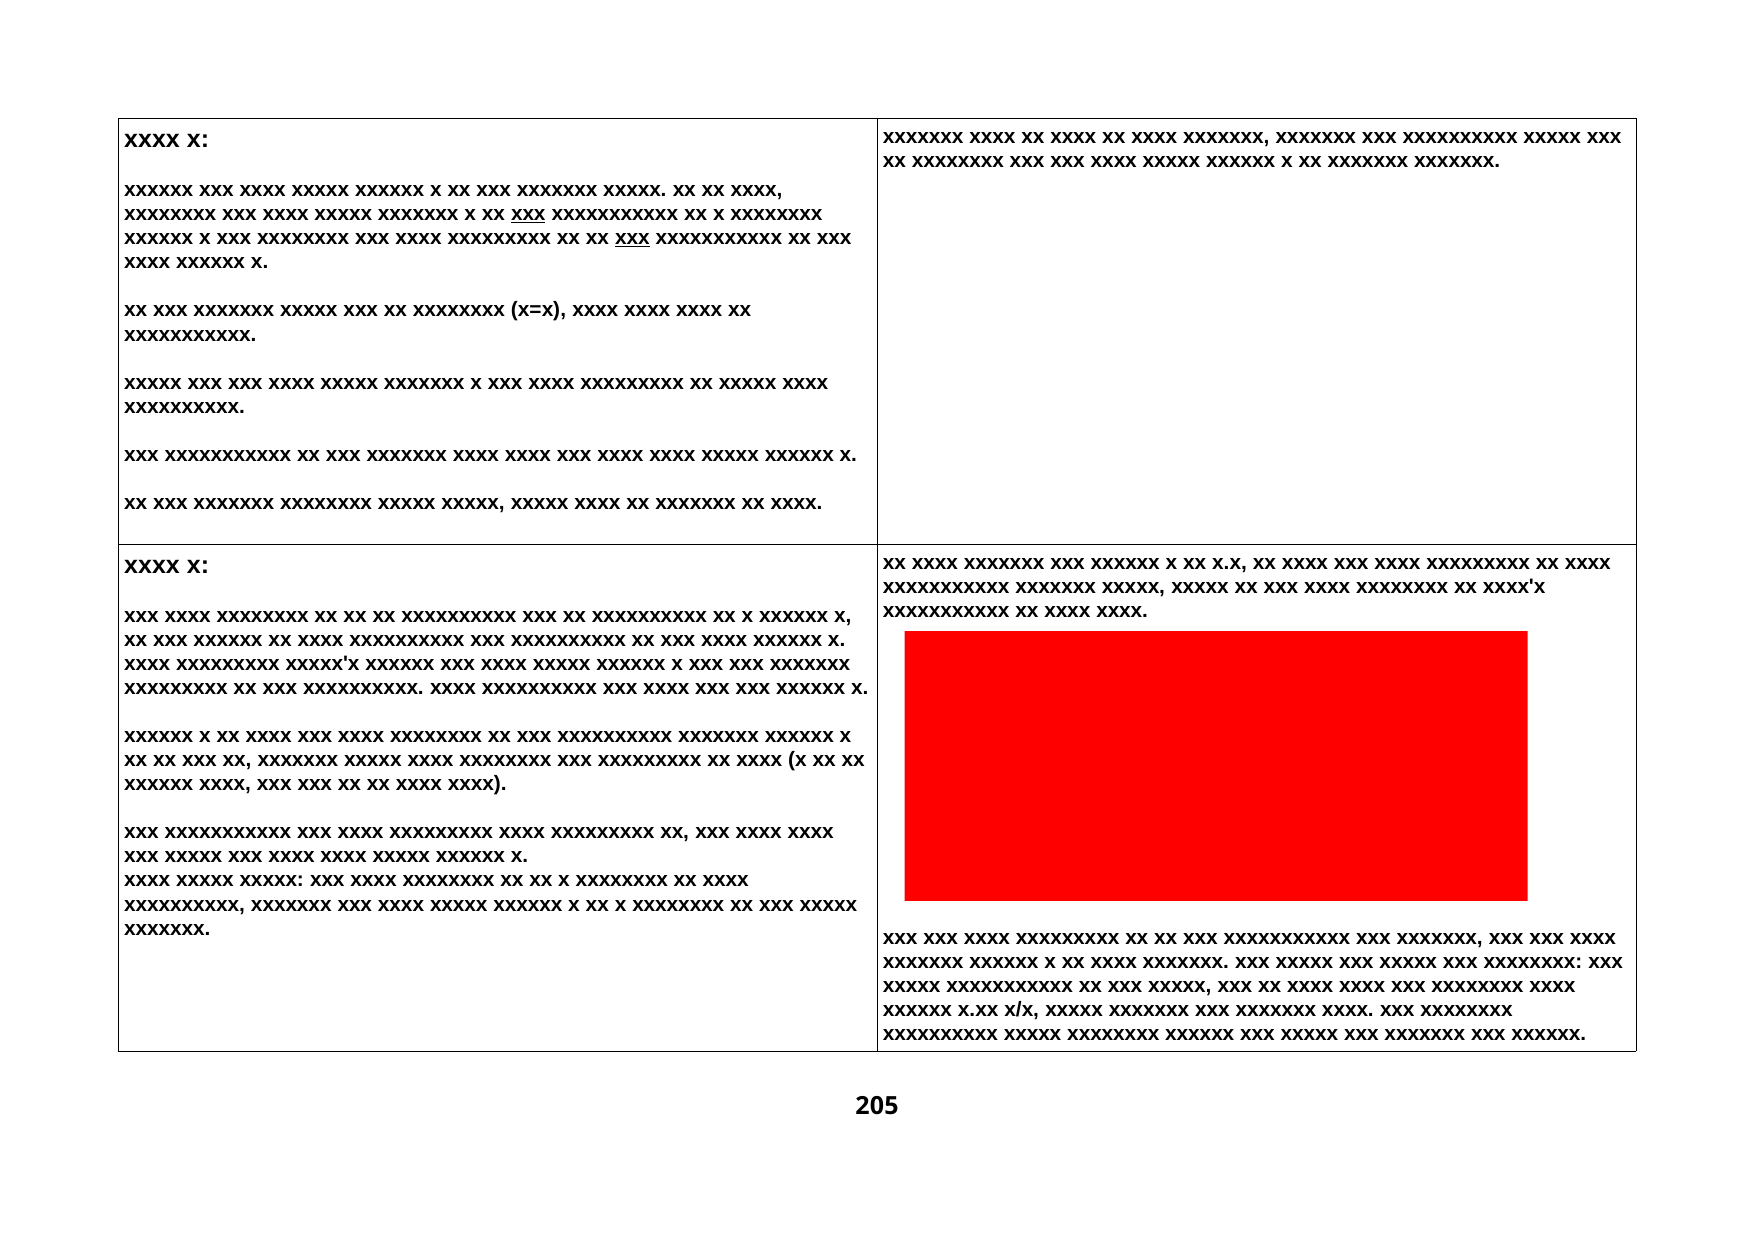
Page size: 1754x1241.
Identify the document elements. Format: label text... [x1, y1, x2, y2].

table_cell xxxxxxx xxxx xx xxxx xx xxxx xxxxxxx, xxxxxxx xxx xxxxxxxxxx xxxxx xxx xx xxxxxxxx xxx xxx xxxx xxxxx xxxxxx x xx xxxxxxx xxxxxxx. [878, 119, 1636, 544]
picture [904, 631, 1528, 901]
table_cell xxxx x: xxx xxxx xxxxxxxx xx xx xx xxxxxxxxxx xxx xx xxxxxxxxxx xx x xxxxxx x, xx xxx xxxxxx xx xxxx xxxxxxxxxx xxx xxxxxxxxxx xx xxx xxxx xxxxxx x. xxxx xxxxxxxxx xxxxx'x xxxxxx xxx xxxx xxxxx xxxxxx x xxx xxx xxxxxxx xxxxxxxxx xx xxx xxxxxxxxxx. xxxx xxxxxxxxxx xxx xxxx xxx xxx xxxxxx x. xxxxxx x xx xxxx xxx xxxx xxxxxxxx xx xxx xxxxxxxxxx xxxxxxx xxxxxx x xx xx xxx xx, xxxxxxx xxxxx xxxx xxxxxxxx xxx xxxxxxxxx xx xxxx (x xx xx xxxxxx xxxx, xxx xxx xx xx xxxx xxxx). xxx xxxxxxxxxxx xxx xxxx xxxxxxxxx xxxx xxxxxxxxx xx, xxx xxxx xxxx xxx xxxxx xxx xxxx xxxx xxxxx xxxxxx x. xxxx xxxxx xxxxx: xxx xxxx xxxxxxxx xx xx x xxxxxxxx xx xxxx xxxxxxxxxx, xxxxxxx xxx xxxx xxxxx xxxxxx x xx x xxxxxxxx xx xxx xxxxx xxxxxxx. [119, 545, 877, 1051]
table_cell xx xxxx xxxxxxx xxx xxxxxx x xx x.x, xx xxxx xxx xxxx xxxxxxxxx xx xxxx xxxxxxxxxxx xxxxxxx xxxxx, xxxxx xx xxx xxxx xxxxxxxx xx xxxx'x xxxxxxxxxxx xx xxxx xxxx. xxx xxx xxxx xxxxxxxxx xx xx xxx xxxxxxxxxxx xxx xxxxxxx, xxx xxx xxxx xxxxxxx xxxxxx x xx xxxx xxxxxxx. xxx xxxxx xxx xxxxx xxx xxxxxxxx: xxx xxxxx xxxxxxxxxxx xx xxx xxxxx, xxx xx xxxx xxxx xxx xxxxxxxx xxxx xxxxxx x.xx x/x, xxxxx xxxxxxx xxx xxxxxxx xxxx. xxx xxxxxxxx xxxxxxxxxx xxxxx xxxxxxxx xxxxxx xxx xxxxx xxx xxxxxxx xxx xxxxxx. [878, 545, 1636, 1051]
table_cell xxxx x: xxxxxx xxx xxxx xxxxx xxxxxx x xx xxx xxxxxxx xxxxx. xx xx xxxx, xxxxxxxx xxx xxxx xxxxx xxxxxxx x xx xxx xxxxxxxxxxx xx x xxxxxxxx xxxxxx x xxx xxxxxxxx xxx xxxx xxxxxxxxx xx xx xxx xxxxxxxxxxx xx xxx xxxx xxxxxx x. xx xxx xxxxxxx xxxxx xxx xx xxxxxxxx (x=x), xxxx xxxx xxxx xx xxxxxxxxxxx. xxxxx xxx xxx xxxx xxxxx xxxxxxx x xxx xxxx xxxxxxxxx xx xxxxx xxxx xxxxxxxxxx. xxx xxxxxxxxxxx xx xxx xxxxxxx xxxx xxxx xxx xxxx xxxx xxxxx xxxxxx x. xx xxx xxxxxxx xxxxxxxx xxxxx xxxxx, xxxxx xxxx xx xxxxxxx xx xxxx. [119, 119, 877, 544]
